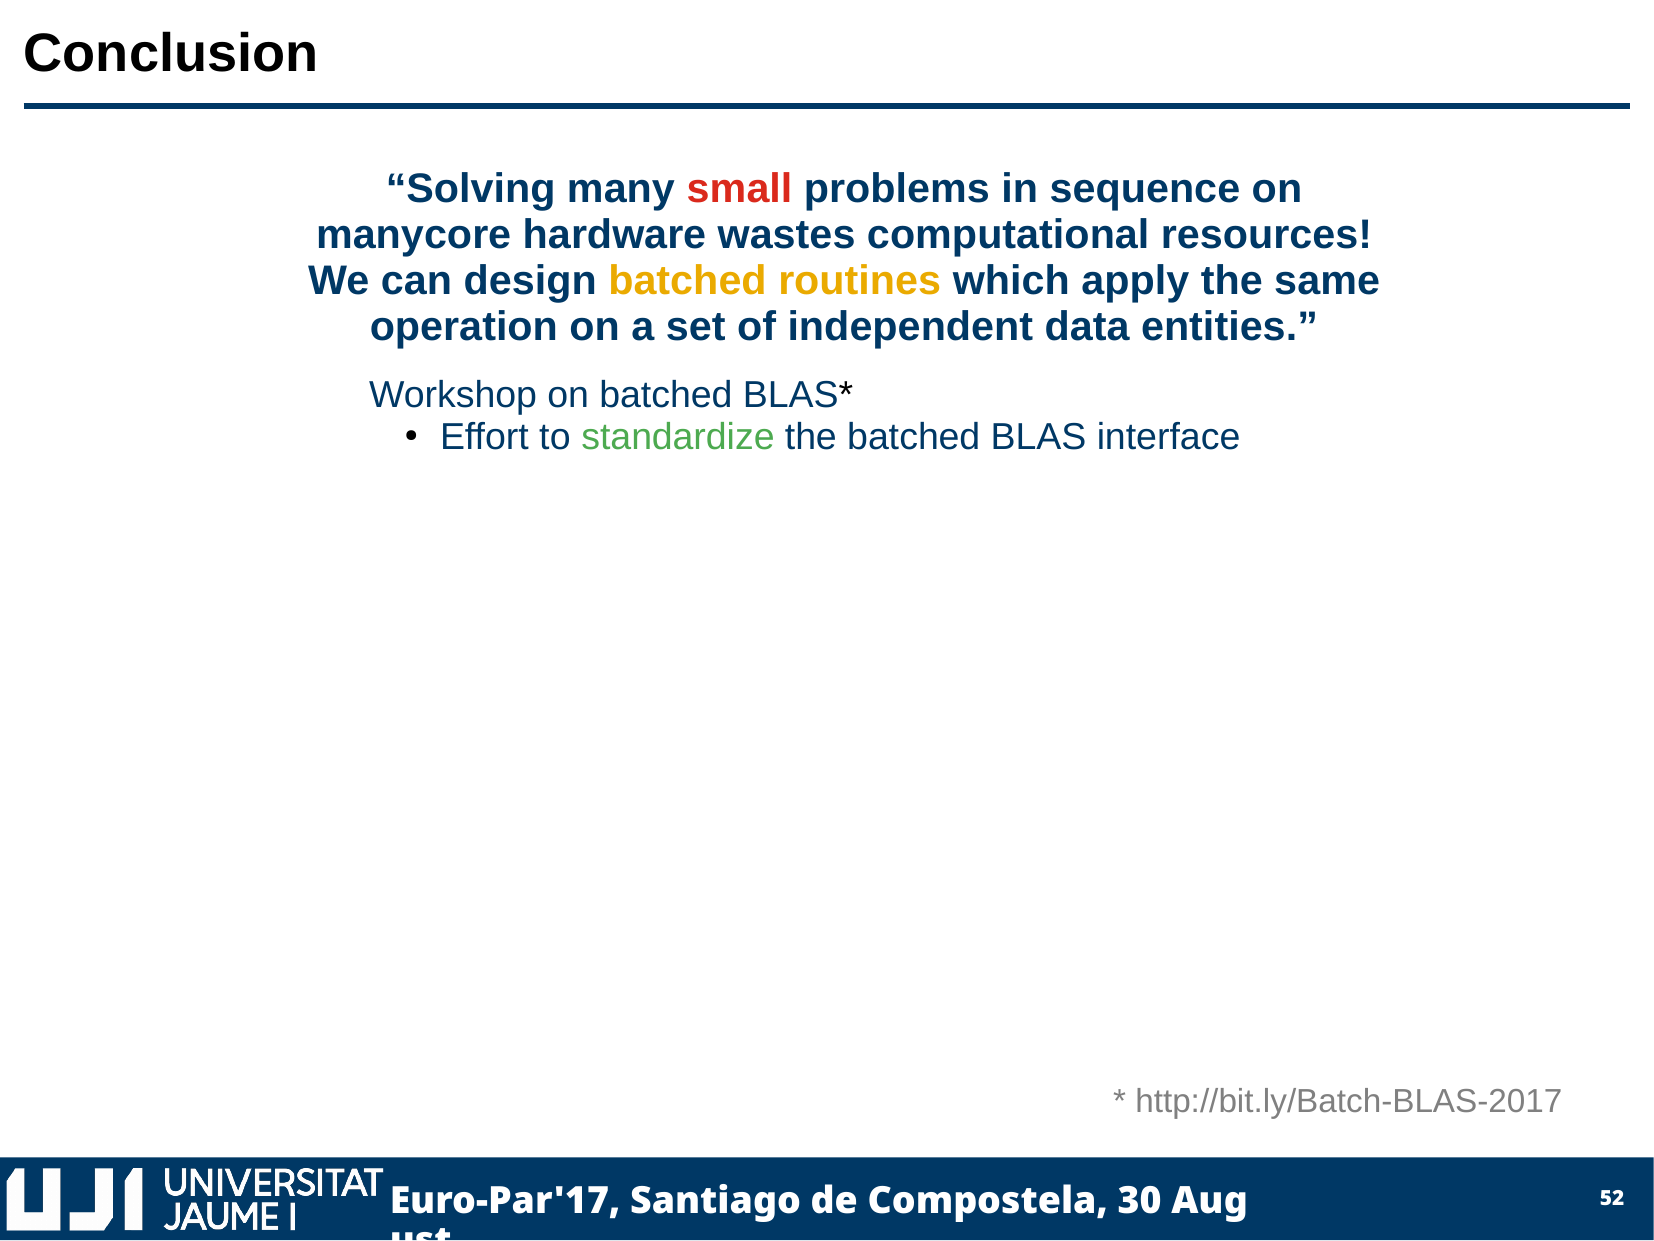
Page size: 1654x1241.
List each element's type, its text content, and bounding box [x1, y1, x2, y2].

title Conclusion [23, 0, 1630, 107]
text_box Workshop on batched BLAS* Effort to standardize the batched BLAS interface [354, 366, 1256, 464]
list “Solving many small problems in sequence on manycore hardware wastes computational resources! We can design batched routines which apply the same operation on a set of independent data entities.” [236, 165, 1382, 355]
picture [0, 1158, 390, 1241]
text_box * http://bit.ly/Batch-BLAS-2017 [1098, 1074, 1623, 1127]
